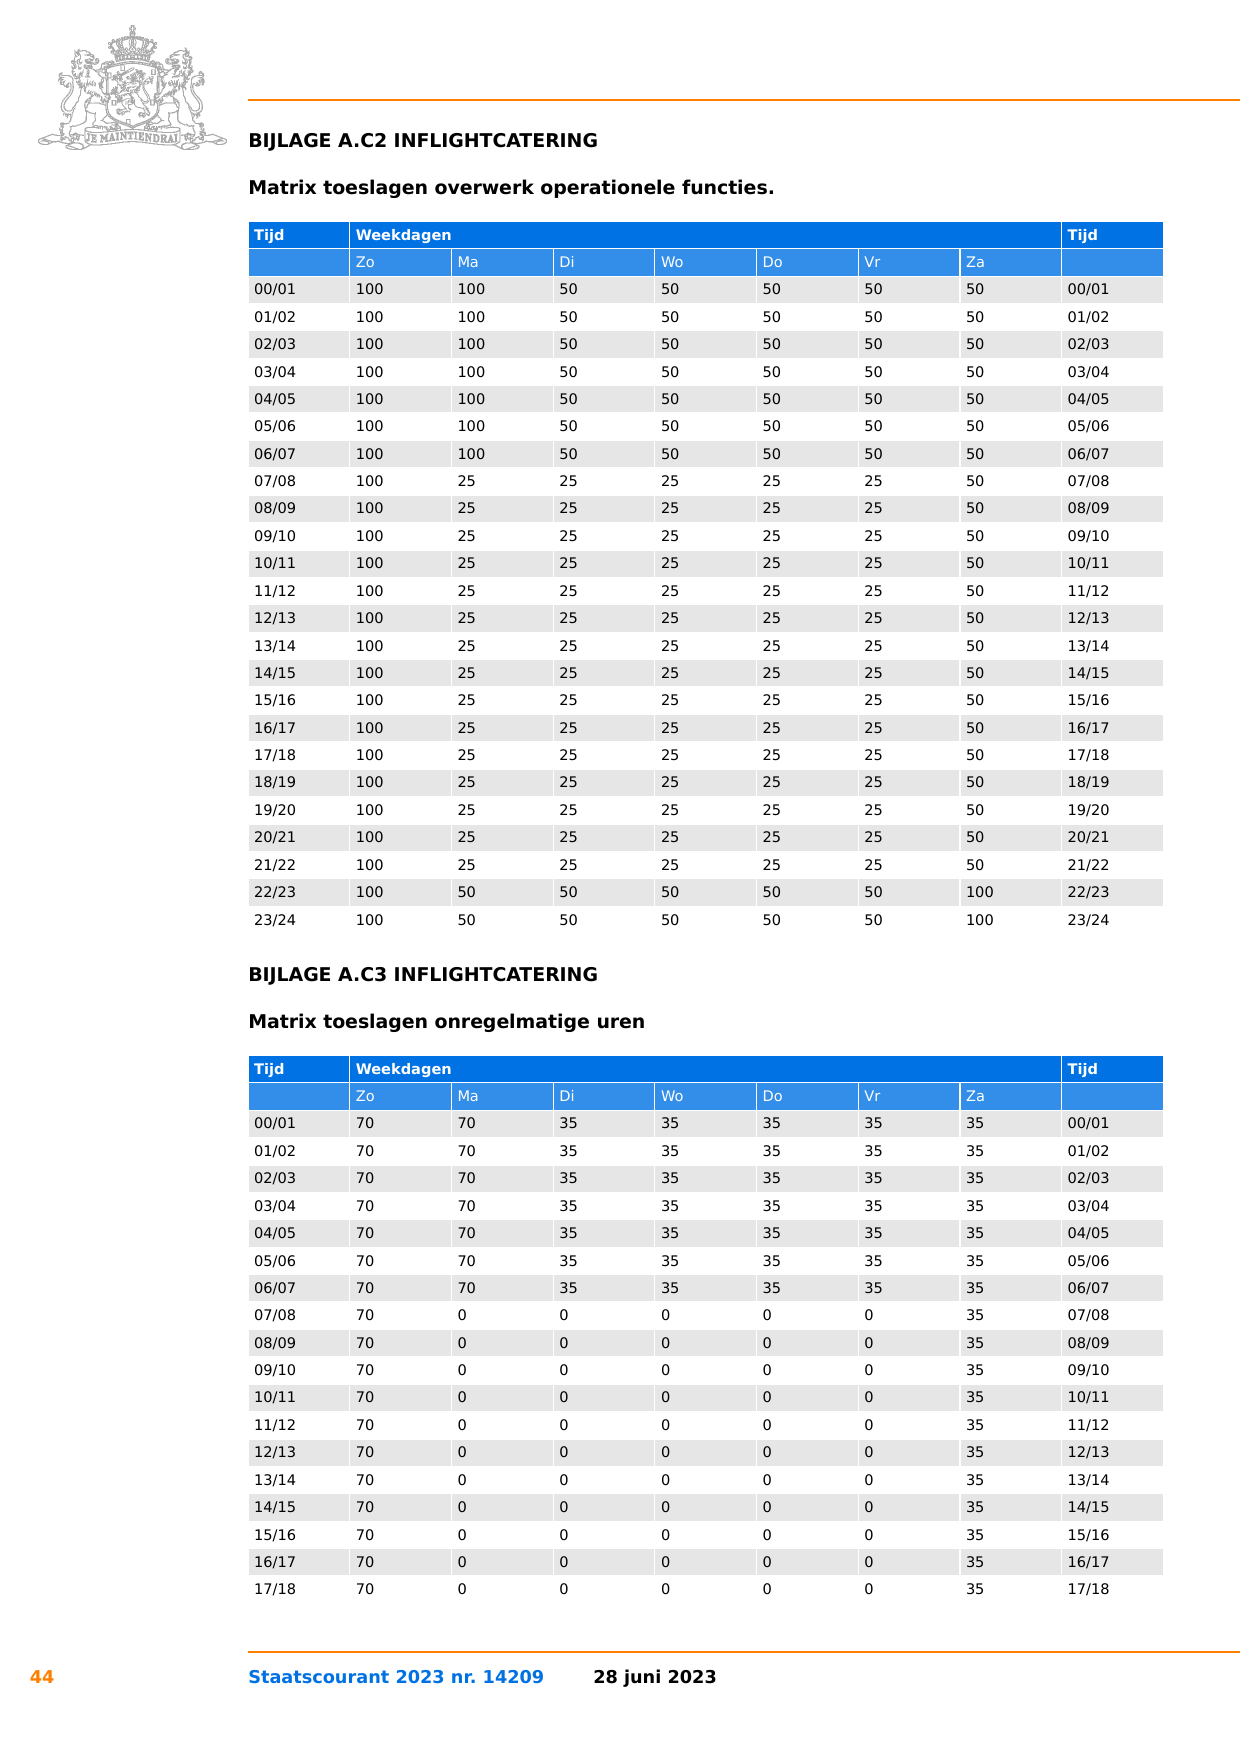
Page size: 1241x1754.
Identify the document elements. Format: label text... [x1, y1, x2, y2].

table_cell Do [757, 249, 858, 276]
table_cell 12/13 [249, 605, 349, 632]
table_cell 0 [554, 1330, 654, 1356]
table_cell 14/15 [249, 660, 349, 686]
table_cell 100 [452, 304, 553, 330]
table_cell 25 [757, 825, 858, 851]
table_cell 05/06 [1062, 414, 1163, 440]
table_cell Za [961, 1083, 1061, 1110]
table_cell 50 [961, 441, 1061, 467]
table_cell 04/05 [249, 1220, 349, 1247]
table_cell 50 [554, 359, 654, 385]
table_cell 0 [452, 1549, 553, 1575]
table_cell 35 [961, 1385, 1061, 1411]
table_cell 50 [655, 277, 756, 303]
table_cell 0 [757, 1522, 858, 1548]
table_cell 0 [452, 1412, 553, 1438]
table_cell 25 [859, 496, 959, 522]
table_cell 08/09 [1062, 496, 1163, 522]
table_cell 50 [757, 331, 858, 358]
table_cell 25 [655, 660, 756, 686]
table_cell 08/09 [1062, 1330, 1163, 1356]
table_cell 08/09 [249, 1330, 349, 1356]
table_cell 35 [655, 1275, 756, 1301]
table_cell 10/11 [249, 1385, 349, 1411]
table_cell 25 [757, 605, 858, 632]
table_header Weekdagen [350, 1056, 1061, 1082]
table_cell 25 [452, 852, 553, 878]
table_cell 50 [961, 742, 1061, 769]
table_cell 70 [350, 1549, 451, 1575]
table_cell [1062, 1083, 1163, 1110]
table_cell 25 [859, 688, 959, 714]
table_cell 25 [655, 797, 756, 823]
table_cell 14/15 [1062, 1494, 1163, 1521]
table_cell 0 [554, 1303, 654, 1329]
text Matrix toeslagen onregelmatige uren [248, 1011, 1163, 1033]
table_cell 25 [554, 578, 654, 604]
table_cell 35 [961, 1193, 1061, 1219]
table_cell 10/11 [1062, 551, 1163, 577]
table_cell 35 [655, 1166, 756, 1192]
table_cell 0 [452, 1357, 553, 1384]
table_cell 25 [554, 742, 654, 769]
table_cell 09/10 [1062, 1357, 1163, 1384]
table_cell 0 [655, 1303, 756, 1329]
table_cell 0 [757, 1330, 858, 1356]
table_cell 50 [554, 386, 654, 412]
table_cell 0 [757, 1412, 858, 1438]
table_header Tijd [249, 222, 349, 248]
table_cell 50 [655, 879, 756, 906]
table_cell 35 [961, 1576, 1061, 1603]
table_cell 13/14 [1062, 1467, 1163, 1493]
table_cell 0 [655, 1440, 756, 1466]
subtitle BIJLAGE A.C3 INFLIGHTCATERING [248, 964, 1163, 986]
table_cell 100 [452, 414, 553, 440]
table_cell 0 [554, 1494, 654, 1521]
table_cell 10/11 [249, 551, 349, 577]
table_cell 25 [655, 633, 756, 659]
table_header Tijd [1062, 1056, 1163, 1082]
table_cell 100 [350, 468, 451, 495]
table_cell 35 [757, 1248, 858, 1274]
table_cell 100 [350, 660, 451, 686]
table_cell 05/06 [249, 414, 349, 440]
table_cell 100 [350, 523, 451, 549]
table_cell Vr [859, 249, 959, 276]
table_cell 100 [350, 496, 451, 522]
table_cell 15/16 [1062, 688, 1163, 714]
table_cell 0 [655, 1576, 756, 1603]
table_cell 25 [655, 825, 756, 851]
table_cell 50 [961, 770, 1061, 796]
table_cell 19/20 [1062, 797, 1163, 823]
table_cell 0 [859, 1357, 959, 1384]
table_cell 11/12 [249, 578, 349, 604]
table_cell 25 [859, 551, 959, 577]
table_cell 100 [350, 770, 451, 796]
table_cell 25 [757, 551, 858, 577]
table_cell 35 [757, 1166, 858, 1192]
table_cell 03/04 [249, 1193, 349, 1219]
table_cell 70 [350, 1138, 451, 1164]
table_cell 0 [554, 1412, 654, 1438]
table_cell 25 [655, 770, 756, 796]
table_cell 14/15 [1062, 660, 1163, 686]
table_cell 50 [757, 359, 858, 385]
table_cell 35 [961, 1330, 1061, 1356]
table_cell 25 [452, 605, 553, 632]
table_cell 0 [859, 1522, 959, 1548]
table_cell 50 [554, 414, 654, 440]
table_cell 16/17 [249, 715, 349, 741]
table_cell 35 [961, 1357, 1061, 1384]
table_cell 25 [655, 852, 756, 878]
table_cell 70 [350, 1111, 451, 1137]
table_cell 35 [554, 1220, 654, 1247]
table_cell 35 [859, 1248, 959, 1274]
table_cell 0 [554, 1549, 654, 1575]
table_cell 25 [554, 496, 654, 522]
table_cell 50 [961, 277, 1061, 303]
table_cell 35 [961, 1138, 1061, 1164]
table_cell 01/02 [1062, 1138, 1163, 1164]
table_cell 50 [757, 386, 858, 412]
table_cell 35 [961, 1303, 1061, 1329]
table_cell 70 [350, 1303, 451, 1329]
table_cell 0 [859, 1494, 959, 1521]
table_cell 50 [859, 304, 959, 330]
table_cell 50 [655, 304, 756, 330]
table_cell 01/02 [1062, 304, 1163, 330]
table_cell 35 [554, 1111, 654, 1137]
table_cell 70 [452, 1248, 553, 1274]
table_cell 06/07 [249, 1275, 349, 1301]
table_cell 25 [757, 523, 858, 549]
table_cell 50 [655, 441, 756, 467]
table_cell 20/21 [1062, 825, 1163, 851]
table_cell 0 [554, 1357, 654, 1384]
table_cell 25 [554, 633, 654, 659]
table_cell 25 [757, 852, 858, 878]
table_cell 0 [452, 1303, 553, 1329]
table_cell 50 [961, 660, 1061, 686]
table_cell 23/24 [1062, 907, 1163, 933]
table_cell 50 [554, 304, 654, 330]
table_cell 50 [961, 304, 1061, 330]
table_cell 100 [452, 441, 553, 467]
table_cell 50 [452, 879, 553, 906]
table_cell 25 [554, 468, 654, 495]
table_cell 25 [859, 852, 959, 878]
table_cell 21/22 [1062, 852, 1163, 878]
table_cell 25 [859, 825, 959, 851]
table_cell 100 [350, 551, 451, 577]
table_cell 0 [859, 1467, 959, 1493]
table_cell 50 [554, 277, 654, 303]
table_cell 0 [757, 1576, 858, 1603]
table_cell 11/12 [1062, 578, 1163, 604]
table_cell 25 [452, 742, 553, 769]
table_cell 50 [961, 825, 1061, 851]
table_cell 50 [655, 907, 756, 933]
table_cell 35 [961, 1111, 1061, 1137]
table_cell 70 [350, 1412, 451, 1438]
table_cell 50 [961, 633, 1061, 659]
table_cell 14/15 [249, 1494, 349, 1521]
table_cell 0 [452, 1330, 553, 1356]
table_cell 15/16 [249, 688, 349, 714]
table_cell 03/04 [249, 359, 349, 385]
table_cell 25 [655, 551, 756, 577]
table_cell 17/18 [1062, 1576, 1163, 1603]
table_cell 05/06 [1062, 1248, 1163, 1274]
table_cell 12/13 [249, 1440, 349, 1466]
table_cell 0 [452, 1494, 553, 1521]
table_cell 35 [757, 1220, 858, 1247]
table_cell 02/03 [1062, 1166, 1163, 1192]
table_cell 100 [350, 688, 451, 714]
table_cell 07/08 [1062, 1303, 1163, 1329]
table_cell 0 [757, 1303, 858, 1329]
table_cell 0 [452, 1576, 553, 1603]
table_cell 50 [961, 386, 1061, 412]
table_cell Wo [655, 249, 756, 276]
table_cell 10/11 [1062, 1385, 1163, 1411]
table_cell 0 [757, 1494, 858, 1521]
table_cell 25 [757, 797, 858, 823]
table_cell 50 [655, 331, 756, 358]
table_cell 70 [350, 1467, 451, 1493]
table_cell 0 [655, 1467, 756, 1493]
table_cell 0 [554, 1522, 654, 1548]
table_cell 17/18 [249, 742, 349, 769]
table_cell 70 [350, 1385, 451, 1411]
table_cell 35 [859, 1166, 959, 1192]
table_cell 50 [757, 304, 858, 330]
table_cell 0 [554, 1440, 654, 1466]
table_cell 07/08 [249, 468, 349, 495]
table_cell 100 [350, 715, 451, 741]
table_cell 35 [655, 1111, 756, 1137]
table_cell 25 [655, 523, 756, 549]
table_cell 100 [350, 277, 451, 303]
table_cell 18/19 [249, 770, 349, 796]
table_cell 25 [452, 578, 553, 604]
table_cell 35 [655, 1248, 756, 1274]
table_cell 50 [452, 907, 553, 933]
table_cell 0 [452, 1385, 553, 1411]
table_cell 03/04 [1062, 359, 1163, 385]
table_cell 35 [961, 1166, 1061, 1192]
table_cell 70 [350, 1522, 451, 1548]
table_cell 06/07 [249, 441, 349, 467]
table_cell 70 [350, 1576, 451, 1603]
table_cell 0 [554, 1385, 654, 1411]
table_cell 25 [859, 605, 959, 632]
table_cell 12/13 [1062, 1440, 1163, 1466]
table_cell 01/02 [249, 304, 349, 330]
table_cell 25 [859, 660, 959, 686]
table_cell 20/21 [249, 825, 349, 851]
table_cell 50 [859, 386, 959, 412]
table_cell 50 [961, 715, 1061, 741]
table_cell 35 [859, 1111, 959, 1137]
table_cell 50 [554, 907, 654, 933]
table_cell 25 [655, 605, 756, 632]
table_cell 16/17 [1062, 715, 1163, 741]
table_cell 15/16 [249, 1522, 349, 1548]
table_cell 25 [859, 770, 959, 796]
table_cell 0 [655, 1549, 756, 1575]
table_cell 70 [452, 1275, 553, 1301]
table_cell 0 [655, 1522, 756, 1548]
table_cell 25 [757, 742, 858, 769]
table_cell 22/23 [249, 879, 349, 906]
table_cell 00/01 [1062, 277, 1163, 303]
table_cell 0 [452, 1522, 553, 1548]
table_cell 21/22 [249, 852, 349, 878]
table_cell 70 [350, 1193, 451, 1219]
table_cell 25 [554, 797, 654, 823]
table_cell Ma [452, 1083, 553, 1110]
table_cell 25 [554, 715, 654, 741]
table_cell 35 [757, 1193, 858, 1219]
table_cell 25 [757, 578, 858, 604]
table_cell 50 [859, 331, 959, 358]
table_cell 70 [452, 1166, 553, 1192]
table_cell Za [961, 249, 1061, 276]
table_cell 25 [757, 770, 858, 796]
table_cell Zo [350, 1083, 451, 1110]
table_cell 25 [554, 770, 654, 796]
table_cell 100 [350, 304, 451, 330]
table_cell 100 [452, 331, 553, 358]
table_cell 02/03 [1062, 331, 1163, 358]
table_cell 23/24 [249, 907, 349, 933]
table_cell 35 [554, 1275, 654, 1301]
table_cell 02/03 [249, 1166, 349, 1192]
table_cell 0 [859, 1330, 959, 1356]
table_cell 25 [554, 605, 654, 632]
table_cell 35 [757, 1111, 858, 1137]
table_cell Ma [452, 249, 553, 276]
table_cell 35 [655, 1220, 756, 1247]
table_cell [249, 249, 349, 276]
table_cell 70 [350, 1494, 451, 1521]
table_cell 35 [757, 1275, 858, 1301]
table_cell 100 [452, 277, 553, 303]
table_cell 0 [859, 1549, 959, 1575]
table_cell 25 [859, 578, 959, 604]
table_cell 25 [859, 797, 959, 823]
table_cell 25 [655, 578, 756, 604]
table_cell 50 [961, 551, 1061, 577]
table_cell 50 [961, 523, 1061, 549]
table_cell 25 [452, 770, 553, 796]
table_cell 25 [452, 660, 553, 686]
table_cell 50 [859, 879, 959, 906]
table_cell 25 [452, 468, 553, 495]
table_cell 25 [655, 715, 756, 741]
table_cell 25 [452, 633, 553, 659]
table_cell 00/01 [1062, 1111, 1163, 1137]
table_cell 09/10 [249, 523, 349, 549]
table_cell 05/06 [249, 1248, 349, 1274]
table_cell 35 [961, 1248, 1061, 1274]
table_cell 07/08 [249, 1303, 349, 1329]
table_header Tijd [1062, 222, 1163, 248]
table_cell 35 [961, 1549, 1061, 1575]
table_cell 35 [554, 1248, 654, 1274]
table_cell 50 [961, 605, 1061, 632]
table_cell 35 [554, 1193, 654, 1219]
table_cell 50 [655, 414, 756, 440]
table_cell 04/05 [1062, 386, 1163, 412]
table_cell 0 [757, 1440, 858, 1466]
table_cell 50 [554, 331, 654, 358]
table_cell 19/20 [249, 797, 349, 823]
table_cell 70 [452, 1111, 553, 1137]
table_cell 25 [554, 852, 654, 878]
table_cell 100 [350, 386, 451, 412]
table_cell 03/04 [1062, 1193, 1163, 1219]
table_cell 00/01 [249, 1111, 349, 1137]
table_cell 25 [655, 742, 756, 769]
table_cell 0 [859, 1303, 959, 1329]
table_cell Di [554, 1083, 654, 1110]
table_cell 06/07 [1062, 441, 1163, 467]
table_cell 0 [554, 1576, 654, 1603]
table_cell 25 [655, 688, 756, 714]
table_cell 50 [961, 496, 1061, 522]
table_cell 100 [961, 907, 1061, 933]
table_cell 0 [655, 1385, 756, 1411]
table_cell 25 [757, 633, 858, 659]
table_cell 08/09 [249, 496, 349, 522]
table_cell 50 [757, 441, 858, 467]
table_cell 25 [554, 523, 654, 549]
table_cell [1062, 249, 1163, 276]
picture [38, 25, 227, 150]
table_cell Wo [655, 1083, 756, 1110]
table_cell 25 [757, 496, 858, 522]
table_cell 25 [452, 688, 553, 714]
table_cell 100 [350, 907, 451, 933]
table_cell 50 [961, 852, 1061, 878]
table_cell 50 [961, 688, 1061, 714]
table_cell 25 [452, 523, 553, 549]
table_cell 13/14 [249, 1467, 349, 1493]
table_cell 25 [452, 496, 553, 522]
table_cell 25 [452, 825, 553, 851]
table_cell 50 [961, 578, 1061, 604]
table_cell 35 [961, 1275, 1061, 1301]
table_header Tijd [249, 1056, 349, 1082]
table_cell 50 [961, 797, 1061, 823]
table_cell Zo [350, 249, 451, 276]
table_cell 50 [859, 359, 959, 385]
table_cell 70 [350, 1275, 451, 1301]
table_cell 35 [655, 1138, 756, 1164]
table_cell 25 [554, 688, 654, 714]
subtitle BIJLAGE A.C2 INFLIGHTCATERING [248, 130, 1163, 152]
table_cell 35 [961, 1440, 1061, 1466]
table_cell 16/17 [249, 1549, 349, 1575]
table_cell 50 [554, 879, 654, 906]
table_cell 0 [757, 1357, 858, 1384]
table_cell 35 [961, 1467, 1061, 1493]
table_cell 06/07 [1062, 1275, 1163, 1301]
table_cell 02/03 [249, 331, 349, 358]
table_cell 100 [350, 742, 451, 769]
table_cell 50 [757, 907, 858, 933]
table_cell 50 [859, 441, 959, 467]
table_cell 70 [452, 1193, 553, 1219]
table_cell 25 [655, 496, 756, 522]
table_cell 0 [757, 1467, 858, 1493]
table_cell [249, 1083, 349, 1110]
table_cell 16/17 [1062, 1549, 1163, 1575]
table_cell 18/19 [1062, 770, 1163, 796]
table_cell 50 [961, 468, 1061, 495]
table_cell 0 [655, 1330, 756, 1356]
table_cell 50 [859, 907, 959, 933]
table_cell 100 [350, 852, 451, 878]
table_cell 09/10 [1062, 523, 1163, 549]
table_cell 70 [452, 1220, 553, 1247]
table_cell 25 [757, 468, 858, 495]
table_cell 25 [757, 660, 858, 686]
table_cell 100 [350, 879, 451, 906]
table_cell 50 [757, 414, 858, 440]
table_cell 100 [961, 879, 1061, 906]
table_cell Di [554, 249, 654, 276]
table_cell 09/10 [249, 1357, 349, 1384]
table_cell 0 [452, 1467, 553, 1493]
table_cell 50 [655, 386, 756, 412]
table_cell 25 [859, 715, 959, 741]
table_cell 11/12 [249, 1412, 349, 1438]
table_cell 25 [452, 715, 553, 741]
table_cell 50 [961, 359, 1061, 385]
table_cell 100 [350, 825, 451, 851]
table_cell 25 [859, 468, 959, 495]
table_cell 35 [757, 1138, 858, 1164]
text Matrix toeslagen overwerk operationele functies. [248, 177, 1163, 199]
table_cell 100 [350, 797, 451, 823]
table_cell 11/12 [1062, 1412, 1163, 1438]
table_cell 0 [655, 1357, 756, 1384]
table_cell 25 [554, 660, 654, 686]
table_cell 35 [961, 1412, 1061, 1438]
table_cell 0 [757, 1549, 858, 1575]
table_cell 25 [859, 742, 959, 769]
table_cell 35 [655, 1193, 756, 1219]
table_cell 25 [655, 468, 756, 495]
table_cell 100 [452, 386, 553, 412]
table_cell 25 [452, 551, 553, 577]
table_cell 25 [757, 688, 858, 714]
table_cell 04/05 [249, 386, 349, 412]
table_cell Vr [859, 1083, 959, 1110]
table_cell 35 [859, 1220, 959, 1247]
table_cell 04/05 [1062, 1220, 1163, 1247]
table_cell 0 [554, 1467, 654, 1493]
table_cell 100 [350, 359, 451, 385]
table_cell 50 [859, 277, 959, 303]
table_cell 15/16 [1062, 1522, 1163, 1548]
table_cell 50 [554, 441, 654, 467]
table_cell Do [757, 1083, 858, 1110]
table_cell 50 [859, 414, 959, 440]
table_cell 0 [655, 1494, 756, 1521]
table_cell 70 [350, 1220, 451, 1247]
table_cell 50 [757, 277, 858, 303]
table_cell 07/08 [1062, 468, 1163, 495]
table_cell 70 [350, 1357, 451, 1384]
table_cell 0 [655, 1412, 756, 1438]
table_cell 22/23 [1062, 879, 1163, 906]
table_cell 0 [859, 1412, 959, 1438]
table_cell 25 [554, 825, 654, 851]
table_cell 50 [961, 331, 1061, 358]
table_cell 100 [452, 359, 553, 385]
table_cell 13/14 [1062, 633, 1163, 659]
table_cell 25 [757, 715, 858, 741]
table_cell 70 [350, 1166, 451, 1192]
table_cell 35 [961, 1220, 1061, 1247]
table_cell 70 [350, 1440, 451, 1466]
table_cell 25 [554, 551, 654, 577]
table_header Weekdagen [350, 222, 1061, 248]
table_cell 17/18 [249, 1576, 349, 1603]
table_cell 0 [859, 1576, 959, 1603]
table_cell 35 [859, 1138, 959, 1164]
table_cell 35 [961, 1522, 1061, 1548]
table_cell 50 [757, 879, 858, 906]
table_cell 100 [350, 578, 451, 604]
table_cell 35 [859, 1275, 959, 1301]
table_cell 25 [452, 797, 553, 823]
table_cell 25 [859, 633, 959, 659]
table_cell 0 [757, 1385, 858, 1411]
table_cell 35 [554, 1138, 654, 1164]
table_cell 35 [859, 1193, 959, 1219]
table_cell 100 [350, 441, 451, 467]
table_cell 50 [961, 414, 1061, 440]
table_cell 25 [859, 523, 959, 549]
table_cell 70 [350, 1248, 451, 1274]
table_cell 70 [452, 1138, 553, 1164]
table_cell 100 [350, 633, 451, 659]
table_cell 70 [350, 1330, 451, 1356]
table_cell 100 [350, 414, 451, 440]
table_cell 17/18 [1062, 742, 1163, 769]
table_cell 00/01 [249, 277, 349, 303]
table_cell 0 [452, 1440, 553, 1466]
table_cell 100 [350, 331, 451, 358]
table_cell 100 [350, 605, 451, 632]
table_cell 50 [655, 359, 756, 385]
table_cell 0 [859, 1385, 959, 1411]
table_cell 0 [859, 1440, 959, 1466]
table_cell 01/02 [249, 1138, 349, 1164]
table_cell 12/13 [1062, 605, 1163, 632]
table_cell 35 [554, 1166, 654, 1192]
table_cell 13/14 [249, 633, 349, 659]
table_cell 35 [961, 1494, 1061, 1521]
